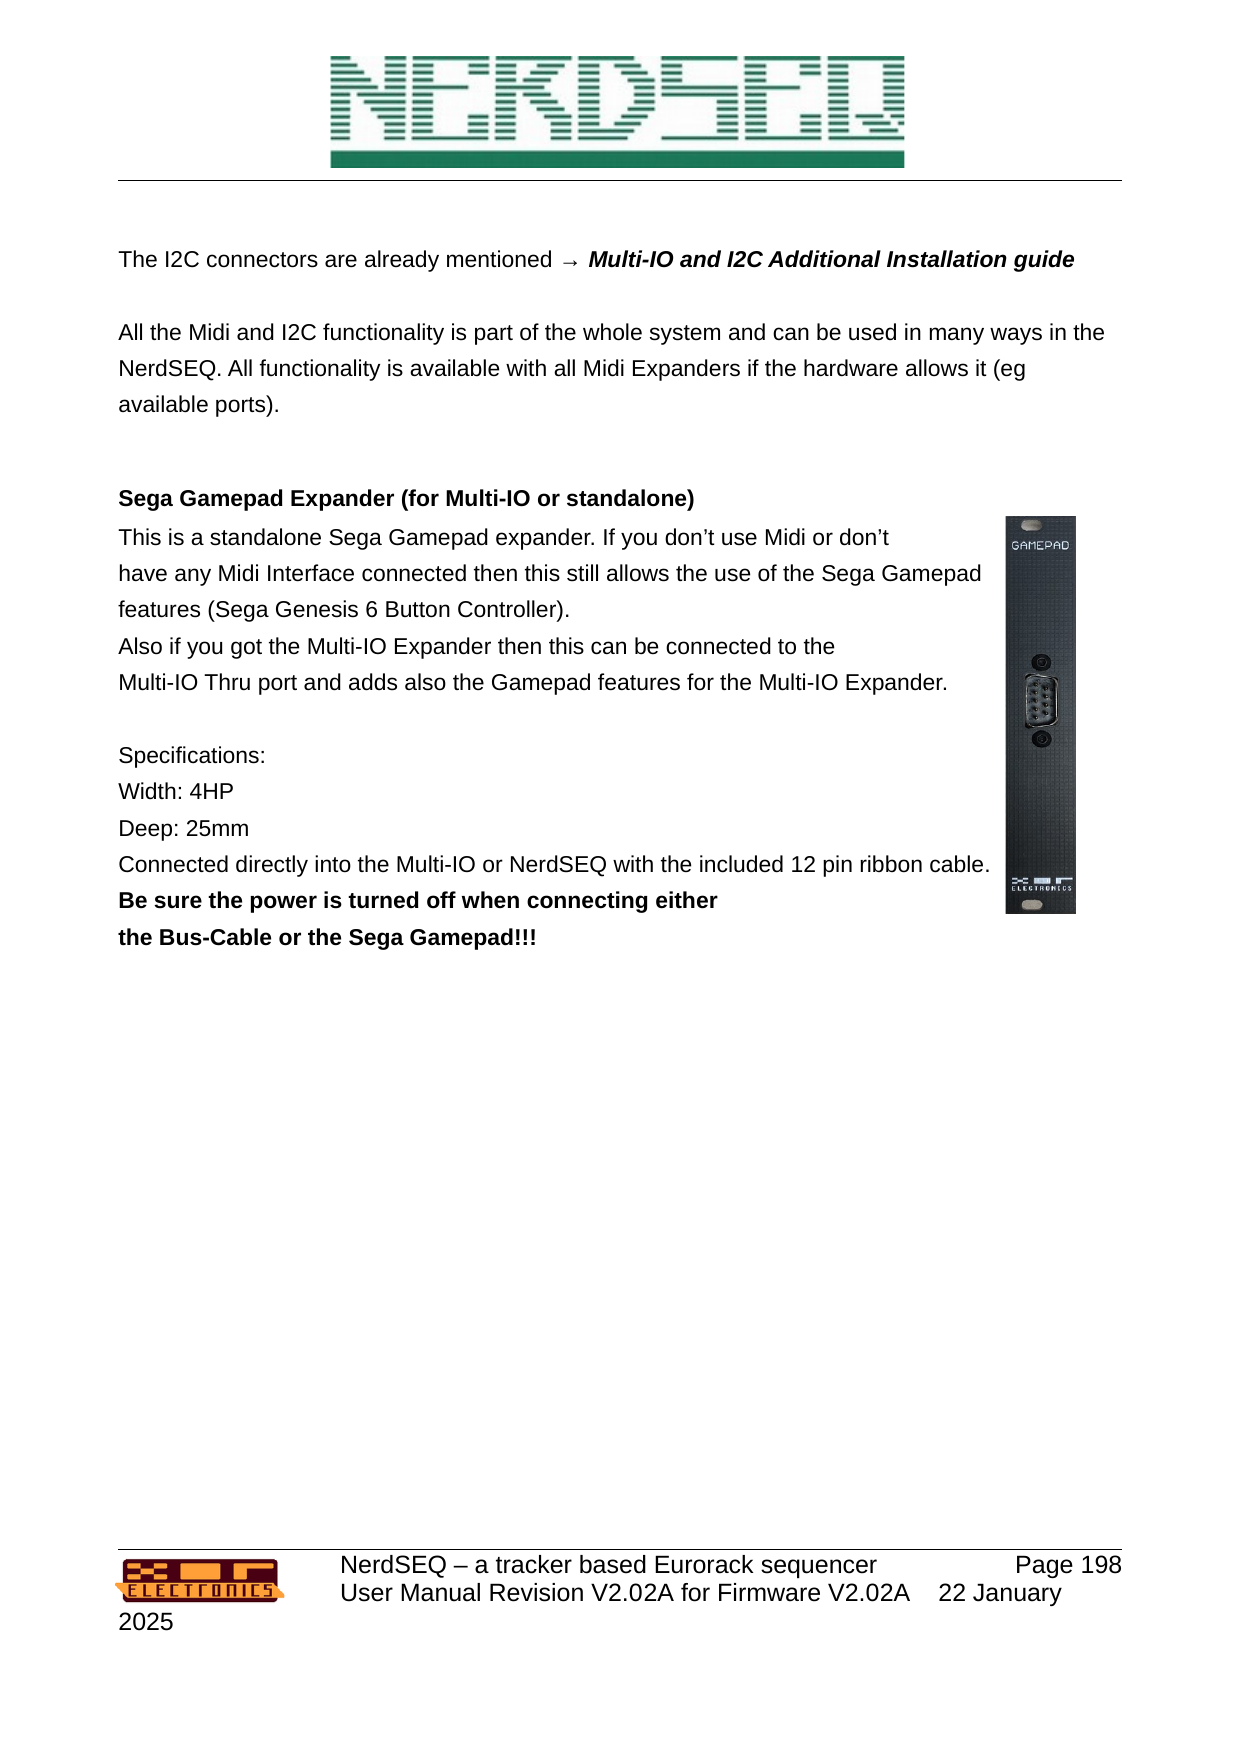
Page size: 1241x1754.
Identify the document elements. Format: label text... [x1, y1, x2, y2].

picture [330, 56, 905, 168]
text [1076, 887, 1122, 914]
picture [115, 1555, 285, 1605]
text This is a standalone Sega Gamepad expander. If you don’t use Midi or don’t [118, 524, 1005, 550]
text Also if you got the Multi-IO Expander then this can be connected to the [118, 633, 1005, 659]
text have any Midi Interface connected then this still allows the use of the Sega Gamepad [118, 560, 1005, 586]
text Connected directly into the Multi-IO or NerdSEQ with the included 12 pin ribbon cable. [118, 851, 1005, 877]
text [1076, 742, 1122, 768]
subtitle Sega Gamepad Expander (for Multi-IO or standalone) [118, 485, 1122, 511]
text Deep: 25mm [118, 814, 1005, 841]
text features (Sega Genesis 6 Button Controller). [118, 596, 1005, 623]
picture [1005, 516, 1076, 914]
text the Bus-Cable or the Sega Gamepad!!! [118, 924, 1122, 950]
text The I2C connectors are already mentioned → Multi-IO and I2C Additional Installation guide [118, 246, 1122, 272]
text All the Midi and I2C functionality is part of the whole system and can be used in many ways in the NerdSEQ. All functionality is available with all Midi Expanders if the hardware allows it (eg available ports). [118, 319, 1122, 418]
text Multi-IO Thru port and adds also the Gamepad features for the Multi-IO Expander. [118, 669, 1005, 696]
text Be sure the power is turned off when connecting either [118, 887, 1005, 914]
text Specifications: [118, 742, 1005, 768]
text Width: 4HP [118, 778, 1005, 804]
text [1076, 778, 1122, 804]
text [1076, 596, 1122, 623]
text [1076, 814, 1122, 841]
